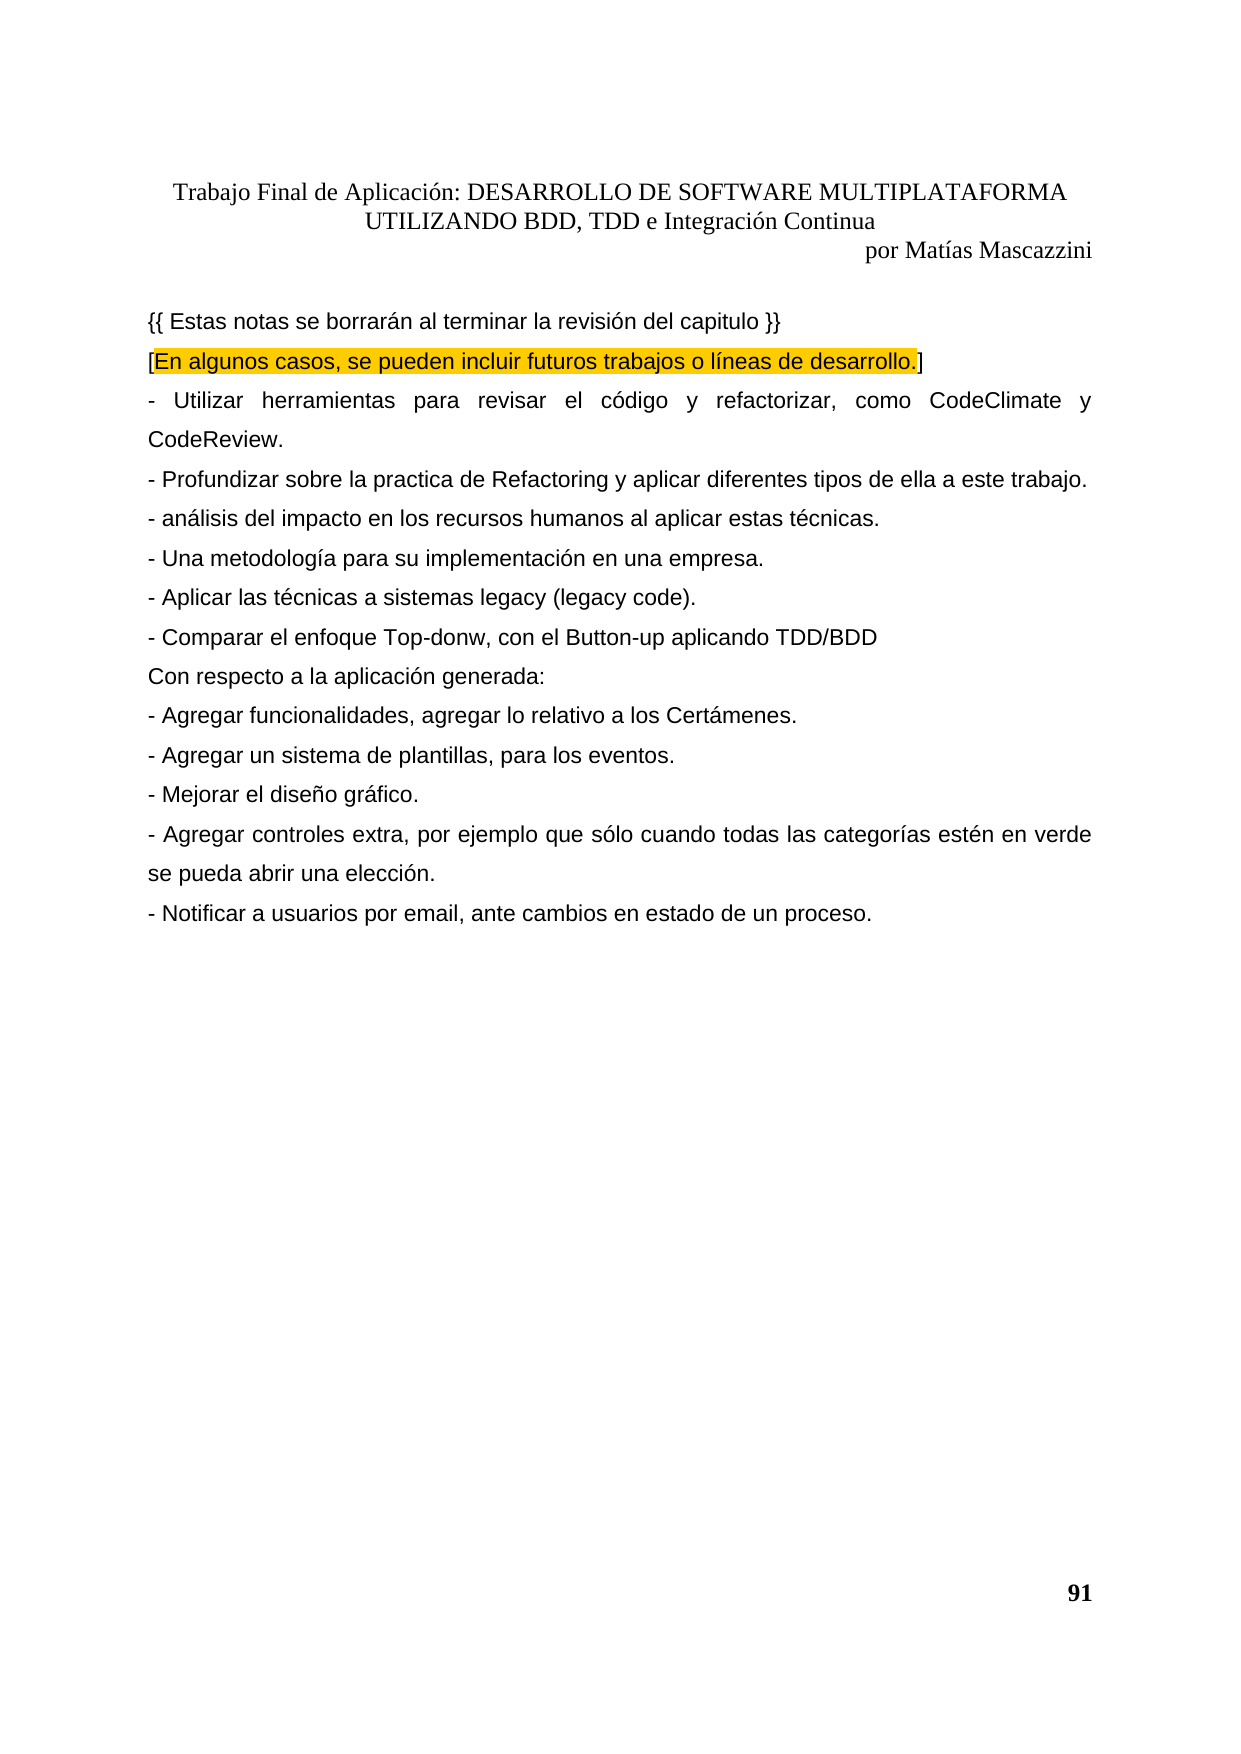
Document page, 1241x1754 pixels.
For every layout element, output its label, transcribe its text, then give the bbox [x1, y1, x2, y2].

text - Aplicar las técnicas a sistemas legacy (legacy code). [148, 584, 1093, 610]
text - Agregar funcionalidades, agregar lo relativo a los Certámenes. [148, 702, 1093, 729]
text - Mejorar el diseño gráfico. [148, 781, 1093, 808]
text Con respecto a la aplicación generada: [148, 663, 1093, 689]
text {{ Estas notas se borrarán al terminar la revisión del capitulo }} [148, 308, 1093, 335]
text - Profundizar sobre la practica de Refactoring y aplicar diferentes tipos de ella a este trabajo. [148, 466, 1093, 492]
text - Utilizar herramientas para revisar el código y refactorizar, como CodeClimate y CodeReview. [148, 387, 1093, 452]
text - análisis del impacto en los recursos humanos al aplicar estas técnicas. [148, 505, 1093, 531]
text - Notificar a usuarios por email, ante cambios en estado de un proceso. [148, 900, 1093, 926]
text - Agregar un sistema de plantillas, para los eventos. [148, 742, 1093, 768]
text - Comparar el enfoque Top-donw, con el Button-up aplicando TDD/BDD [148, 623, 1093, 650]
text [En algunos casos, se pueden incluir futuros trabajos o líneas de desarrollo.] [148, 348, 1093, 374]
text - Una metodología para su implementación en una empresa. [148, 544, 1093, 571]
text - Agregar controles extra, por ejemplo que sólo cuando todas las categorías estén en verde se pueda abrir una elección. [148, 821, 1093, 887]
